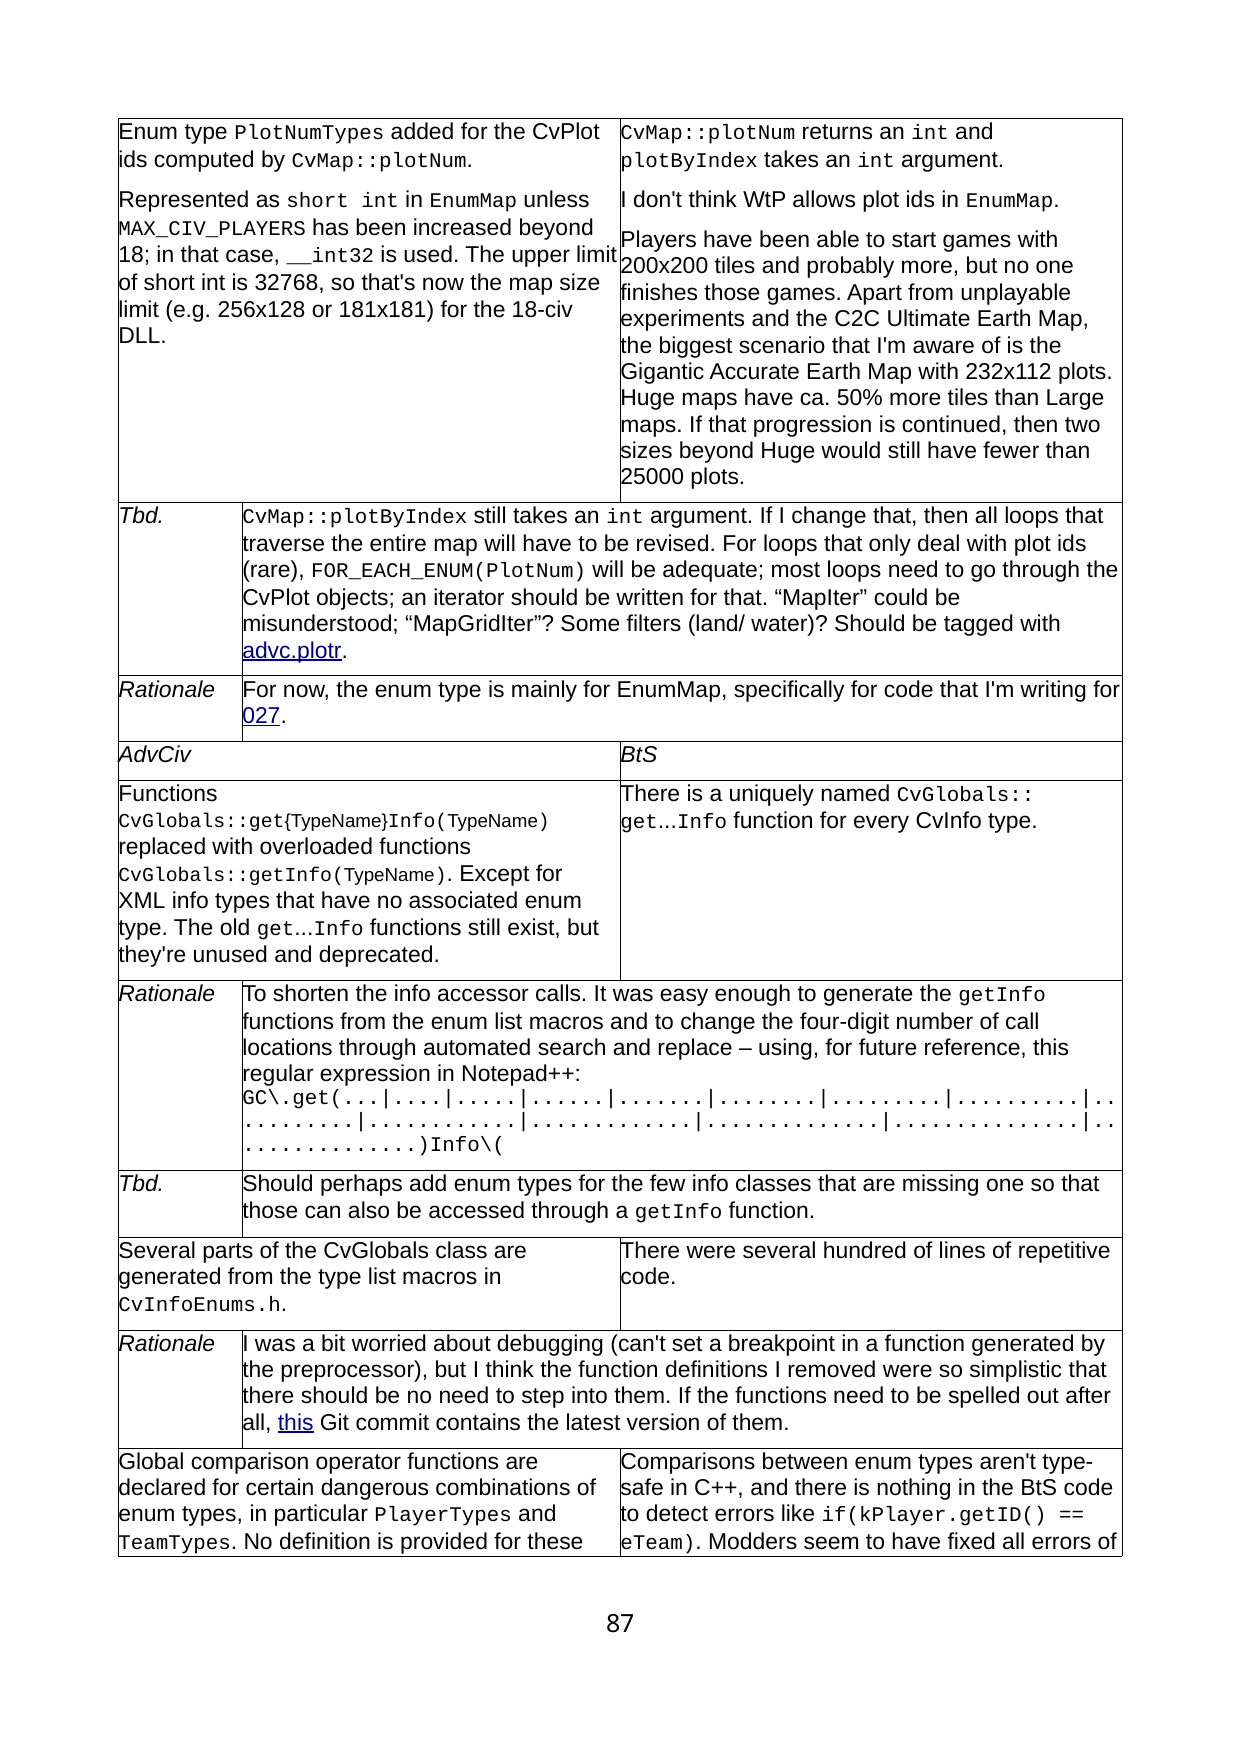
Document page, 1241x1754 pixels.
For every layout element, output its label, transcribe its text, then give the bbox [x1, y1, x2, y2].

table_cell CvMap::plotByIndex still takes an int argument. If I change that, then all loops that traverse the entire map will have to be revised. For loops that only deal with plot ids (rare), FOR_EACH_ENUM(PlotNum) will be adequate; most loops need to go through the CvPlot objects; an iterator should be written for that. “MapIter” could be misunderstood; “MapGridIter”? Some filters (land/ water)? Should be tagged with advc.plotr. [243, 503, 1122, 675]
table_cell Enum type PlotNumTypes added for the CvPlot ids computed by CvMap::plotNum. Represented as short int in EnumMap unless MAX_CIV_PLAYERS has been increased beyond 18; in that case, __int32 is used. The upper limit of short int is 32768, so that's now the map size limit (e.g. 256x128 or 181x181) for the 18-civ DLL. [119, 119, 620, 502]
table_cell Should perhaps add enum types for the few info classes that are missing one so that those can also be accessed through a getInfo function. [243, 1171, 1122, 1237]
table_cell I was a bit worried about debugging (can't set a breakpoint in a function generated by the preprocessor), but I think the function definitions I removed were so simplistic that there should be no need to step into them. If the functions need to be spelled out after all, this Git commit contains the latest version of them. [243, 1331, 1122, 1447]
table_cell Rationale [119, 981, 242, 1170]
table_cell Rationale [119, 676, 242, 741]
table_cell Comparisons between enum types aren't type-safe in C++, and there is nothing in the BtS code to detect errors like if(kPlayer.getID() == eTeam). Modders seem to have fixed all errors of [621, 1449, 1122, 1556]
table_cell Tbd. [119, 1171, 242, 1237]
table_cell There is a uniquely named CvGlobals:: get...Info function for every CvInfo type. [621, 781, 1122, 980]
table_cell For now, the enum type is mainly for EnumMap, specifically for code that I'm writing for 027. [243, 676, 1122, 741]
table_cell Several parts of the CvGlobals class are generated from the type list macros in CvInfoEnums.h. [119, 1238, 620, 1329]
table_cell Global comparison operator functions are declared for certain dangerous combinations of enum types, in particular PlayerTypes and TeamTypes. No definition is provided for these [119, 1449, 620, 1556]
table_cell CvMap::plotNum returns an int and plotByIndex takes an int argument. I don't think WtP allows plot ids in EnumMap. Players have been able to start games with 200x200 tiles and probably more, but no one finishes those games. Apart from unplayable experiments and the C2C Ultimate Earth Map, the biggest scenario that I'm aware of is the Gigantic Accurate Earth Map with 232x112 plots. Huge maps have ca. 50% more tiles than Large maps. If that progression is continued, then two sizes beyond Huge would still have fewer than 25000 plots. [621, 119, 1122, 502]
table_cell BtS [621, 742, 1122, 779]
table_cell To shorten the info accessor calls. It was easy enough to generate the getInfo functions from the enum list macros and to change the four-digit number of call locations through automated search and replace – using, for future reference, this regular expression in Notepad++: GC\.get(...|....|.....|......|.......|........|.........|..........|...........|............|.............|..............|...............|................)Info\( [243, 981, 1122, 1170]
table_cell Tbd. [119, 503, 242, 675]
table_cell Rationale [119, 1331, 242, 1447]
table_cell Functions CvGlobals::get{TypeName}Info(TypeName) replaced with overloaded functions CvGlobals::getInfo(TypeName). Except for XML info types that have no associated enum type. The old get...Info functions still exist, but they're unused and deprecated. [119, 781, 620, 980]
table_cell AdvCiv [119, 742, 620, 779]
table_cell There were several hundred of lines of repetitive code. [621, 1238, 1122, 1329]
